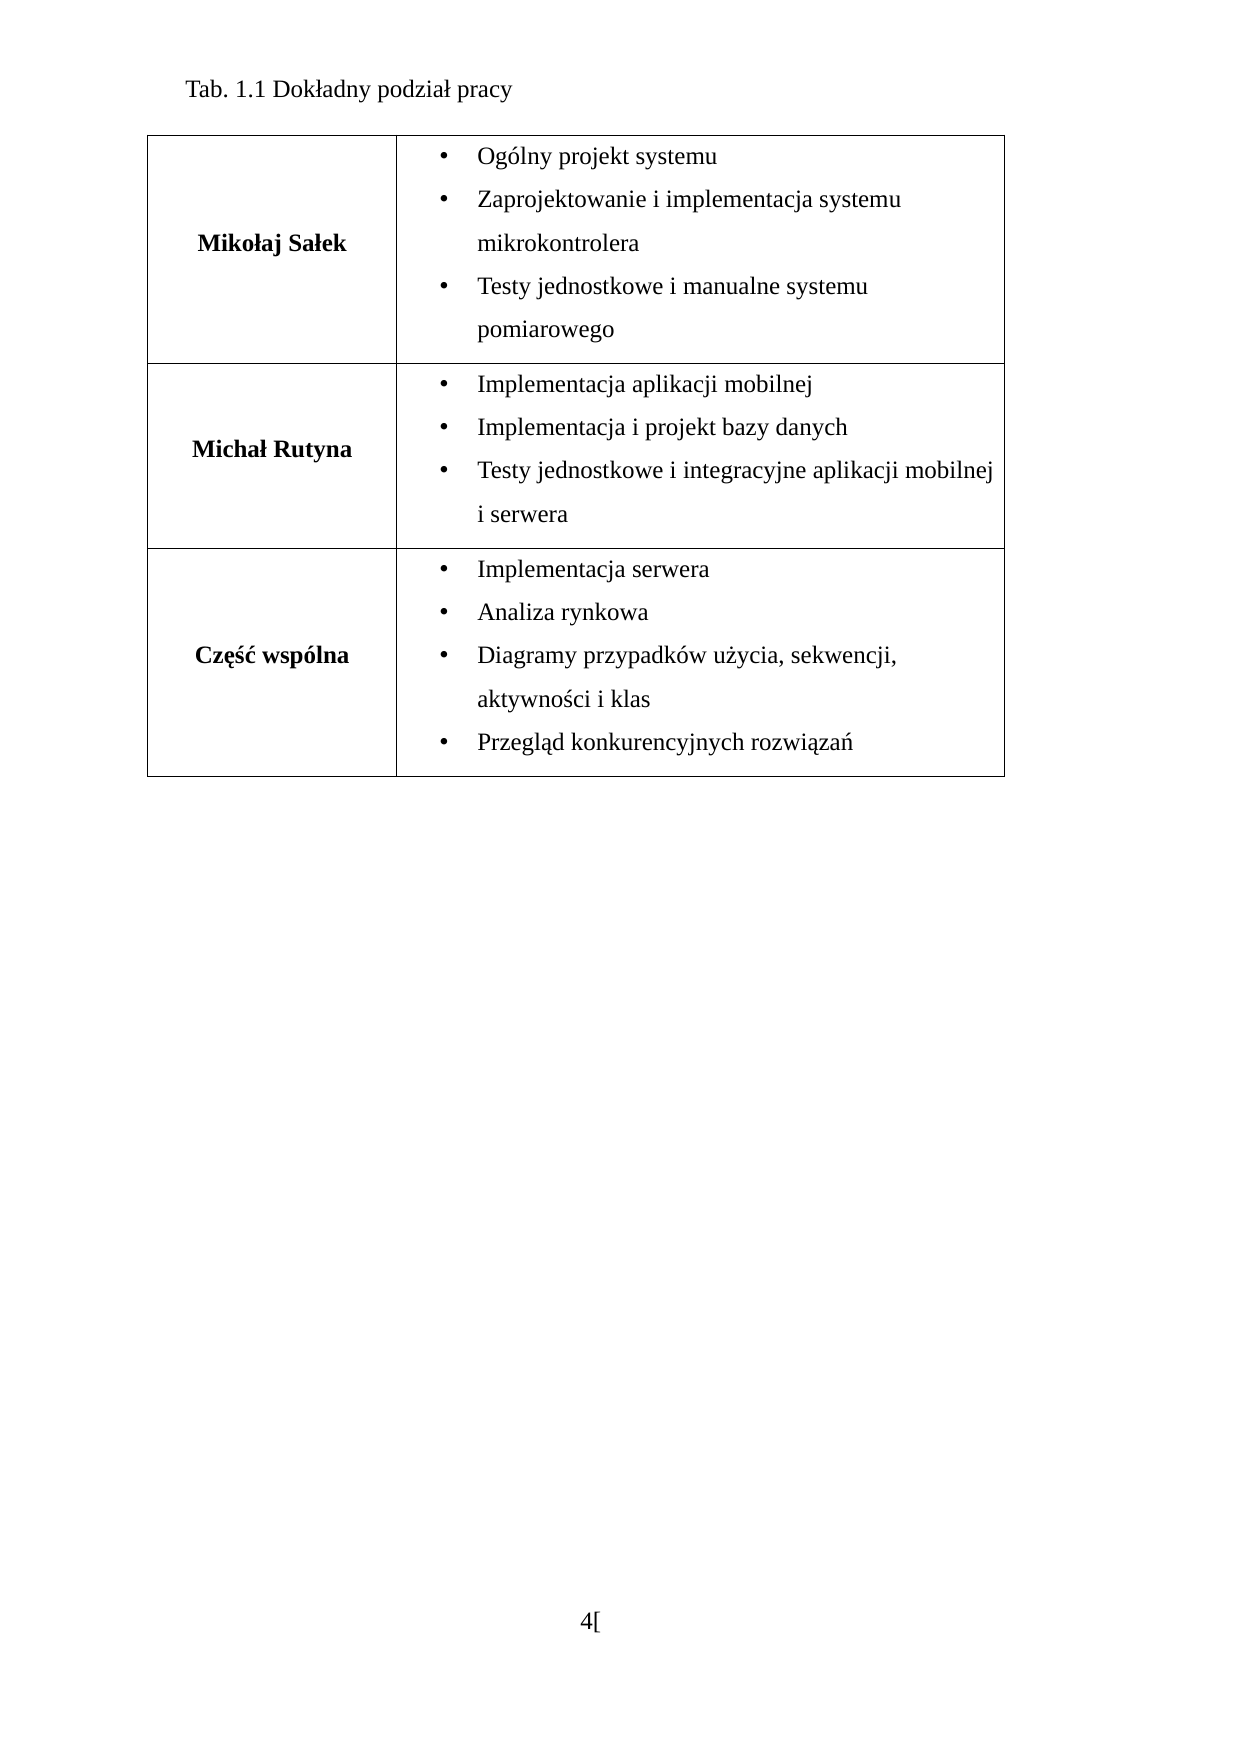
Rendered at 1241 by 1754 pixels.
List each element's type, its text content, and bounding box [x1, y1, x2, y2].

table_cell Michał Rutyna [148, 364, 396, 547]
table_header Ogólny projekt systemu Zaprojektowanie i implementacja systemu mikrokontrolera Testy jednostkowe i manualne systemu pomiarowego [397, 136, 1004, 363]
table_cell Implementacja serwera Analiza rynkowa Diagramy przypadków użycia, sekwencji, aktywności i klas Przegląd konkurencyjnych rozwiązań [397, 549, 1004, 776]
text Tab. 1.1 Dokładny podział pracy [148, 74, 1033, 102]
table_cell Część wspólna [148, 549, 396, 776]
table_cell Implementacja aplikacji mobilnej Implementacja i projekt bazy danych Testy jednostkowe i integracyjne aplikacji mobilnej i serwera [397, 364, 1004, 547]
table_header Mikołaj Sałek [148, 136, 396, 363]
